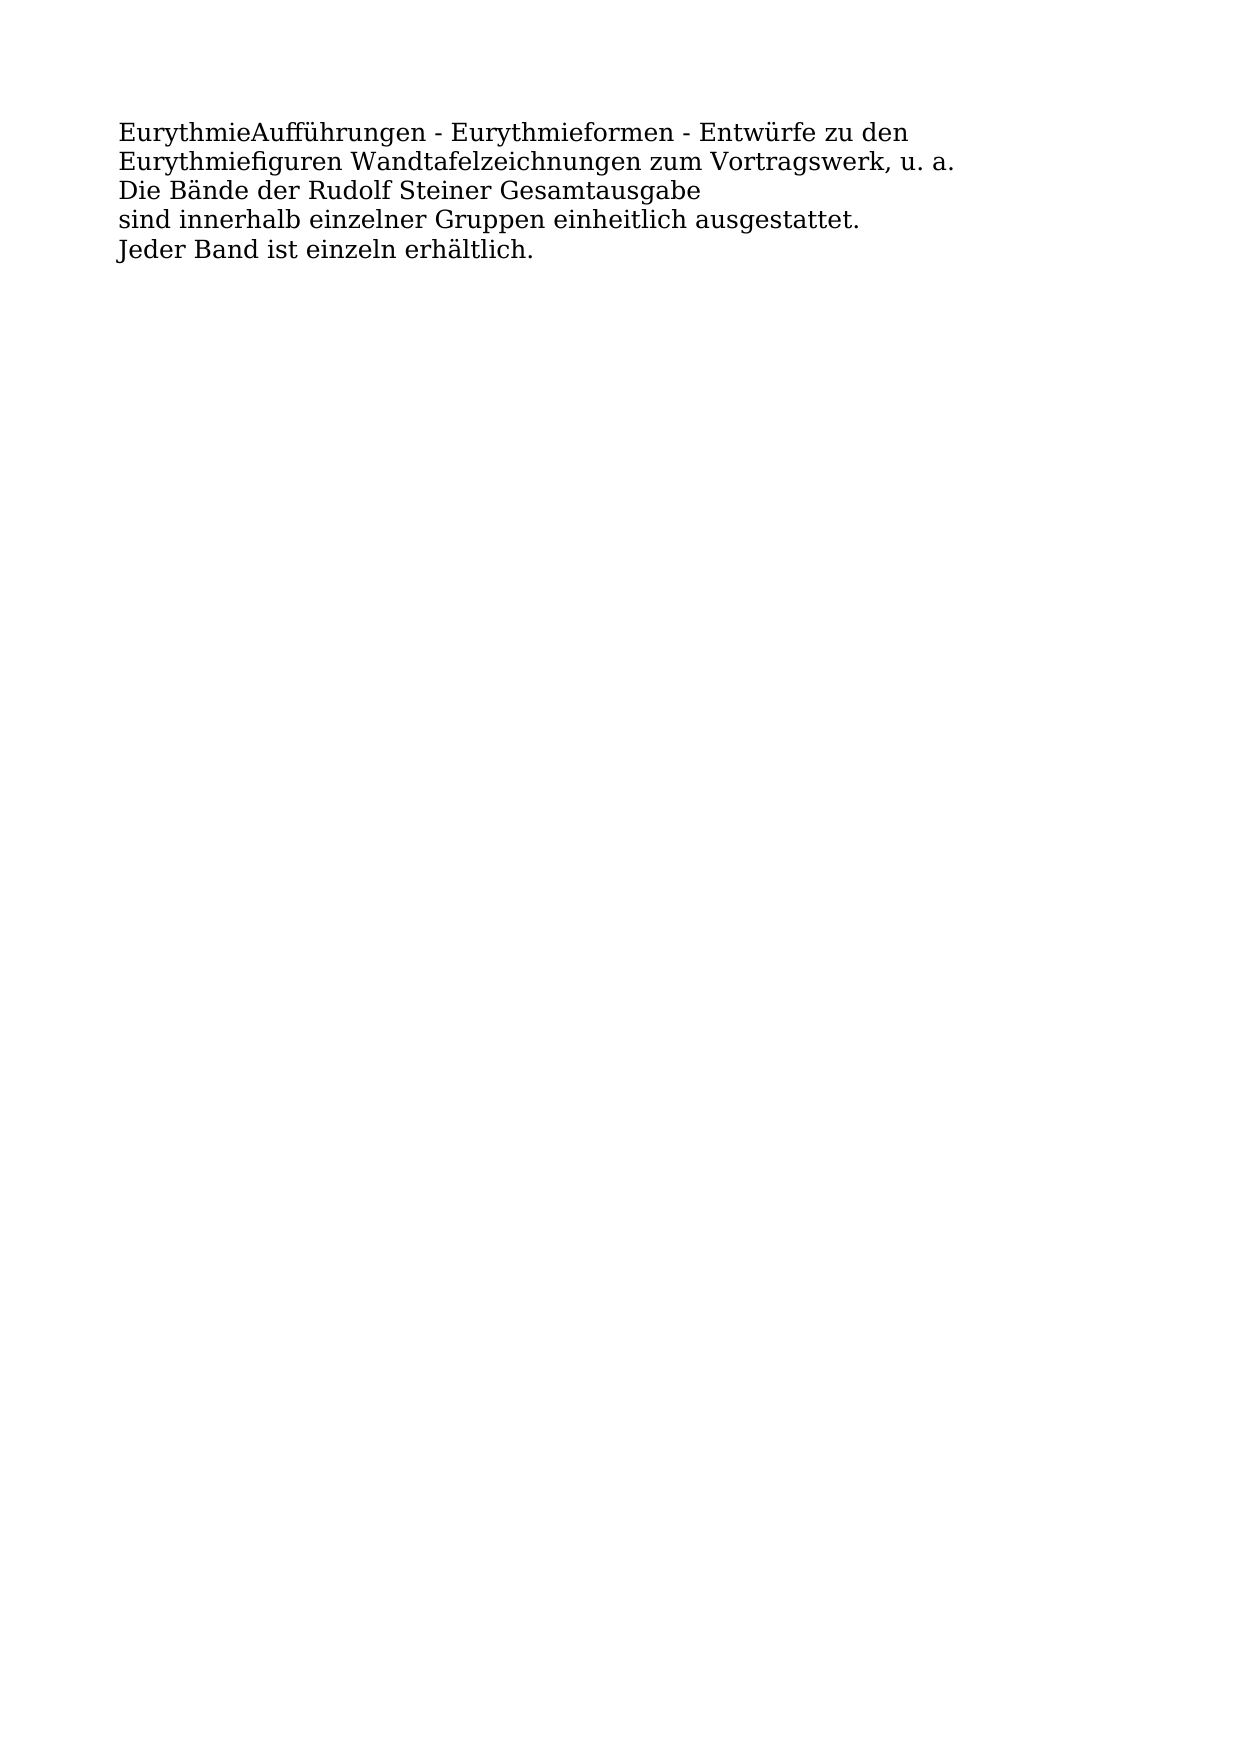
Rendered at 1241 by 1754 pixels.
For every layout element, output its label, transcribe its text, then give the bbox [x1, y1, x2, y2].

text sind innerhalb einzelner Gruppen einheitlich ausgestattet. [118, 206, 1122, 235]
text EurythmieAufführungen - Eurythmieformen - Entwürfe zu den Eurythmiefiguren Wandtafelzeichnungen zum Vortragswerk, u. a. [118, 118, 1122, 176]
text Die Bände der Rudolf Steiner Gesamtausgabe [118, 176, 1122, 206]
text Jeder Band ist einzeln erhältlich. [118, 235, 1122, 264]
